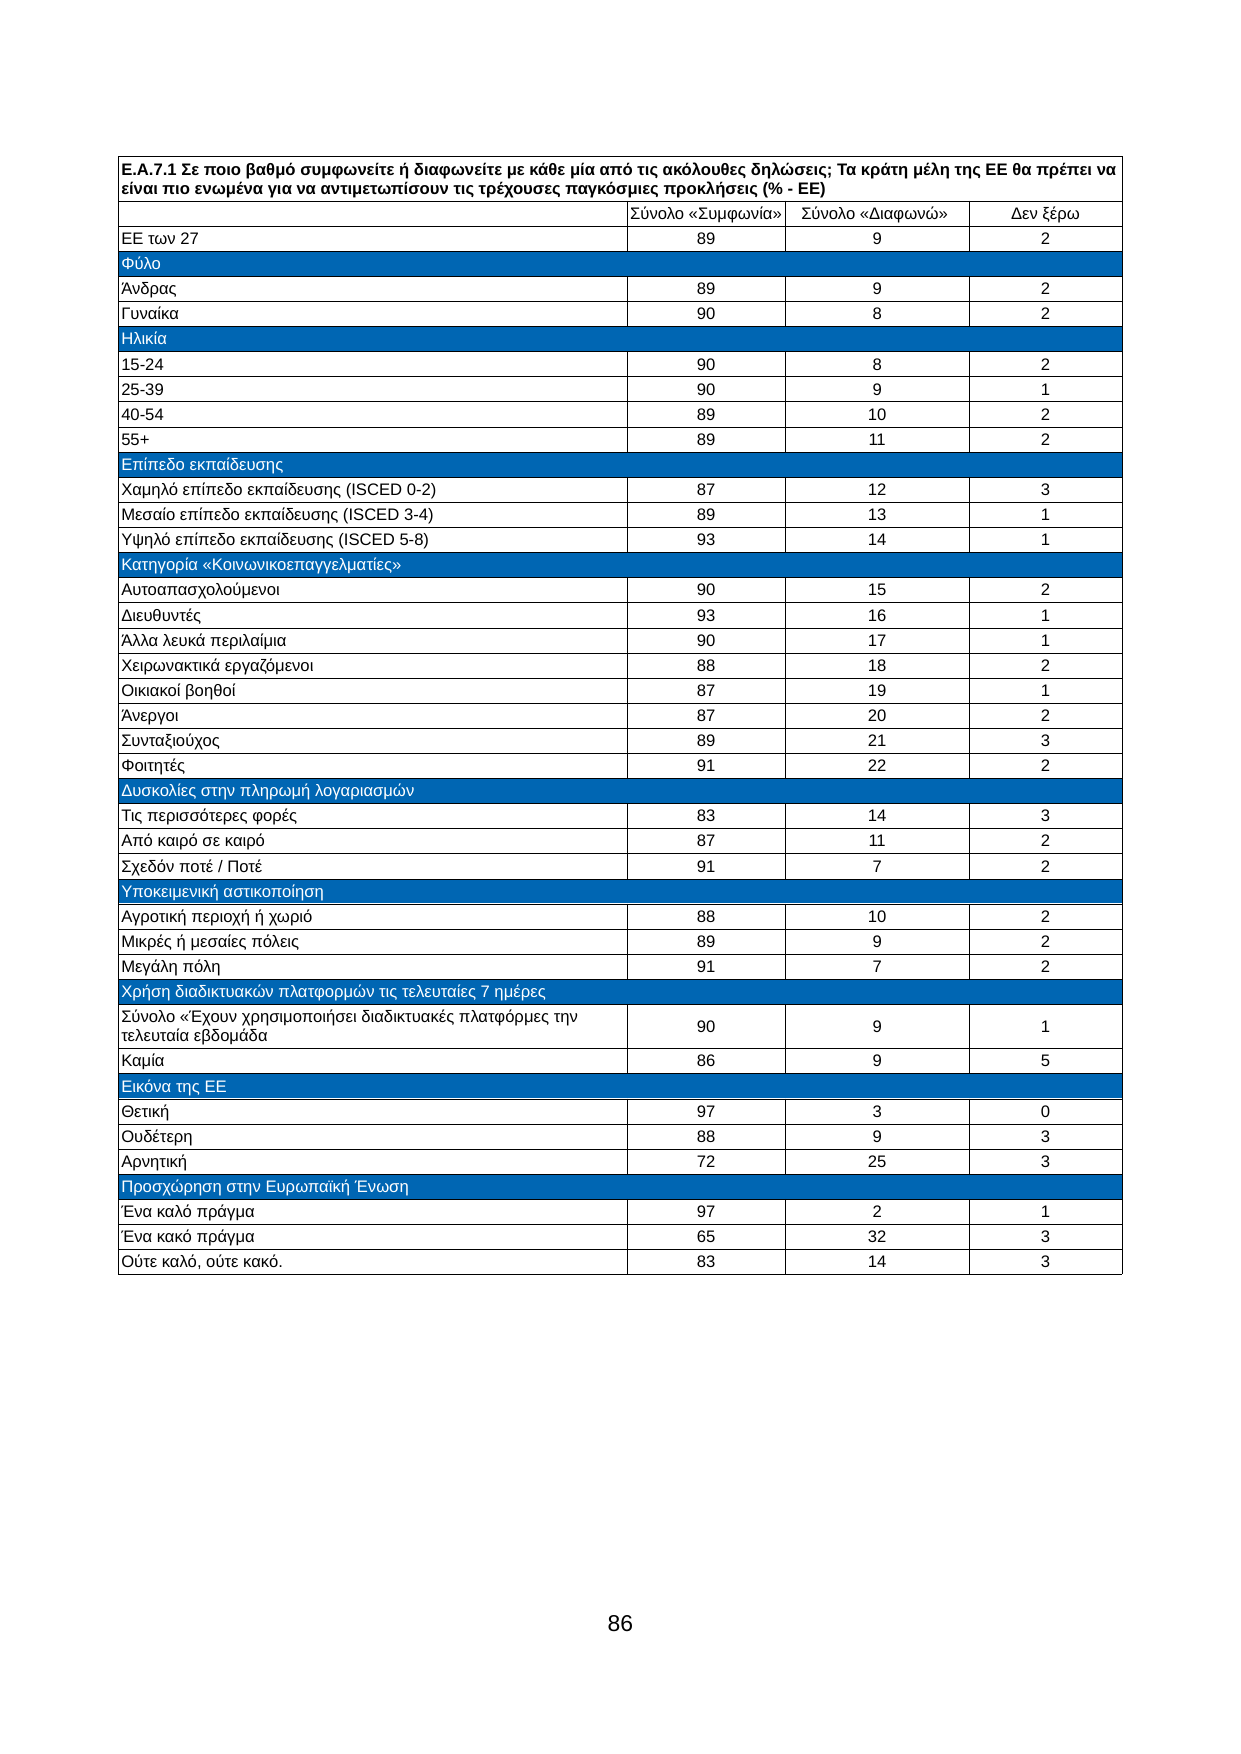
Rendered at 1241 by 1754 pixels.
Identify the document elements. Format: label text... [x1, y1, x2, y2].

table_cell 91 [628, 854, 785, 878]
table_cell 2 [970, 578, 1122, 602]
table_cell 86 [628, 1049, 785, 1073]
table_cell Προσχώρηση στην Ευρωπαϊκή Ένωση [119, 1175, 1122, 1199]
table_cell 16 [786, 603, 969, 627]
table_cell 3 [786, 1100, 969, 1123]
table_cell 15-24 [119, 352, 627, 376]
table_cell Υψηλό επίπεδο εκπαίδευσης (ISCED 5-8) [119, 528, 627, 552]
table_cell Φύλο [119, 252, 1122, 276]
table_cell 55+ [119, 428, 627, 452]
table_cell 11 [786, 428, 969, 452]
table_cell 9 [786, 377, 969, 401]
table_cell Σύνολο «Έχουν χρησιμοποιήσει διαδικτυακές πλατφόρμες την τελευταία εβδομάδα [119, 1005, 627, 1048]
table_cell 21 [786, 729, 969, 753]
table_cell 9 [786, 930, 969, 954]
table_cell 1 [970, 503, 1122, 527]
table_cell Ηλικία [119, 327, 1122, 351]
table_cell 83 [628, 1250, 785, 1274]
table_cell 10 [786, 402, 969, 427]
table_cell 3 [970, 729, 1122, 753]
table_cell 89 [628, 930, 785, 954]
table_cell 1 [970, 603, 1122, 627]
table_cell 2 [970, 227, 1122, 251]
table_cell 97 [628, 1200, 785, 1224]
table_cell Μεγάλη πόλη [119, 955, 627, 979]
table_cell 9 [786, 277, 969, 301]
table_cell 17 [786, 629, 969, 652]
table_cell 1 [970, 1200, 1122, 1224]
table_cell 7 [786, 955, 969, 979]
table_cell 5 [970, 1049, 1122, 1073]
table_cell 15 [786, 578, 969, 602]
table_cell 2 [970, 955, 1122, 979]
table_cell Διευθυντές [119, 603, 627, 627]
table_cell 87 [628, 478, 785, 502]
table_cell 2 [970, 277, 1122, 301]
table_cell Αγροτική περιοχή ή χωριό [119, 905, 627, 929]
table_cell 18 [786, 654, 969, 678]
table_cell Καμία [119, 1049, 627, 1073]
table_cell Χρήση διαδικτυακών πλατφορμών τις τελευταίες 7 ημέρες [119, 980, 1122, 1004]
table_cell 2 [786, 1200, 969, 1224]
table_cell Μεσαίο επίπεδο εκπαίδευσης (ISCED 3-4) [119, 503, 627, 527]
table_cell 65 [628, 1225, 785, 1249]
table_cell Υποκειμενική αστικοποίηση [119, 880, 1122, 903]
table_cell 9 [786, 1049, 969, 1073]
table_cell 20 [786, 704, 969, 728]
table_cell 87 [628, 829, 785, 853]
table_cell 1 [970, 377, 1122, 401]
table_cell Επίπεδο εκπαίδευσης [119, 453, 1122, 477]
table_cell 89 [628, 428, 785, 452]
table_cell Συνταξιούχος [119, 729, 627, 753]
table_cell Οικιακοί βοηθοί [119, 679, 627, 703]
table_cell 9 [786, 227, 969, 251]
table_cell 12 [786, 478, 969, 502]
table_cell 89 [628, 503, 785, 527]
table_cell 2 [970, 829, 1122, 853]
table_cell 2 [970, 930, 1122, 954]
table_cell Κατηγορία «Κοινωνικοεπαγγελματίες» [119, 553, 1122, 577]
table_cell 3 [970, 478, 1122, 502]
table_cell 1 [970, 679, 1122, 703]
table_cell 90 [628, 352, 785, 376]
table_cell Εικόνα της ΕΕ [119, 1074, 1122, 1098]
table_cell Σύνολο «Συμφωνία» [628, 202, 785, 226]
table_cell 25-39 [119, 377, 627, 401]
table_cell 91 [628, 754, 785, 778]
table_cell Ούτε καλό, ούτε κακό. [119, 1250, 627, 1274]
table_cell 83 [628, 804, 785, 828]
table_cell 90 [628, 629, 785, 652]
table_cell 2 [970, 402, 1122, 427]
table_cell 90 [628, 377, 785, 401]
table_cell Ένα κακό πράγμα [119, 1225, 627, 1249]
table_cell Άνεργοι [119, 704, 627, 728]
table_cell 88 [628, 654, 785, 678]
table_cell 1 [970, 1005, 1122, 1048]
table_cell 3 [970, 1250, 1122, 1274]
table_cell Γυναίκα [119, 302, 627, 326]
table_cell 3 [970, 1150, 1122, 1174]
table_cell ΕΕ των 27 [119, 227, 627, 251]
table_cell 2 [970, 352, 1122, 376]
table_cell 3 [970, 1125, 1122, 1149]
table_cell 90 [628, 302, 785, 326]
table_cell 90 [628, 1005, 785, 1048]
table_cell 9 [786, 1005, 969, 1048]
table_cell 2 [970, 754, 1122, 778]
table_cell Χαμηλό επίπεδο εκπαίδευσης (ISCED 0-2) [119, 478, 627, 502]
table_cell Φοιτητές [119, 754, 627, 778]
table_cell 3 [970, 804, 1122, 828]
table_cell 40-54 [119, 402, 627, 427]
table_cell 8 [786, 352, 969, 376]
table_cell 14 [786, 804, 969, 828]
table_cell 11 [786, 829, 969, 853]
table_header Ε.Α.7.1 Σε ποιο βαθμό συμφωνείτε ή διαφωνείτε με κάθε μία από τις ακόλουθες δηλώσεις; Τα κράτη μέλη της ΕΕ θα πρέπει να είναι πιο ενωμένα για να αντιμετωπίσουν τις τρέχουσες παγκόσμιες προκλήσεις (% - ΕΕ) [119, 157, 1122, 201]
table_cell 89 [628, 227, 785, 251]
table_cell 32 [786, 1225, 969, 1249]
table_cell 1 [970, 629, 1122, 652]
table_cell 97 [628, 1100, 785, 1123]
table_cell Δυσκολίες στην πληρωμή λογαριασμών [119, 779, 1122, 803]
table_cell 88 [628, 905, 785, 929]
table_cell 72 [628, 1150, 785, 1174]
table_cell 2 [970, 654, 1122, 678]
table_cell 88 [628, 1125, 785, 1149]
table_cell 9 [786, 1125, 969, 1149]
table_cell 89 [628, 402, 785, 427]
table_cell Σύνολο «Διαφωνώ» [786, 202, 969, 226]
table_cell Δεν ξέρω [970, 202, 1122, 226]
table_cell 87 [628, 679, 785, 703]
table_cell 90 [628, 578, 785, 602]
table_cell 93 [628, 528, 785, 552]
table_cell 93 [628, 603, 785, 627]
table_cell Θετική [119, 1100, 627, 1123]
table_cell 10 [786, 905, 969, 929]
table_cell Από καιρό σε καιρό [119, 829, 627, 853]
table_cell 1 [970, 528, 1122, 552]
table_cell Αρνητική [119, 1150, 627, 1174]
table_cell 22 [786, 754, 969, 778]
table_cell 7 [786, 854, 969, 878]
table_cell Σχεδόν ποτέ / Ποτέ [119, 854, 627, 878]
table_cell 2 [970, 905, 1122, 929]
table_cell 2 [970, 854, 1122, 878]
table_cell 89 [628, 277, 785, 301]
table_cell Αυτοαπασχολούμενοι [119, 578, 627, 602]
table_cell [119, 202, 627, 226]
table_cell Άλλα λευκά περιλαίμια [119, 629, 627, 652]
table_cell Άνδρας [119, 277, 627, 301]
table_cell 2 [970, 302, 1122, 326]
table_cell 91 [628, 955, 785, 979]
table_cell 19 [786, 679, 969, 703]
table_cell Ένα καλό πράγμα [119, 1200, 627, 1224]
table_cell Μικρές ή μεσαίες πόλεις [119, 930, 627, 954]
table_cell 3 [970, 1225, 1122, 1249]
table_cell Ουδέτερη [119, 1125, 627, 1149]
table_cell 89 [628, 729, 785, 753]
table_cell 8 [786, 302, 969, 326]
table_cell 2 [970, 428, 1122, 452]
table_cell Τις περισσότερες φορές [119, 804, 627, 828]
table_cell 14 [786, 1250, 969, 1274]
table_cell 25 [786, 1150, 969, 1174]
table_cell 87 [628, 704, 785, 728]
table_cell 14 [786, 528, 969, 552]
table_cell Χειρωνακτικά εργαζόμενοι [119, 654, 627, 678]
table_cell 2 [970, 704, 1122, 728]
table_cell 0 [970, 1100, 1122, 1123]
table_cell 13 [786, 503, 969, 527]
